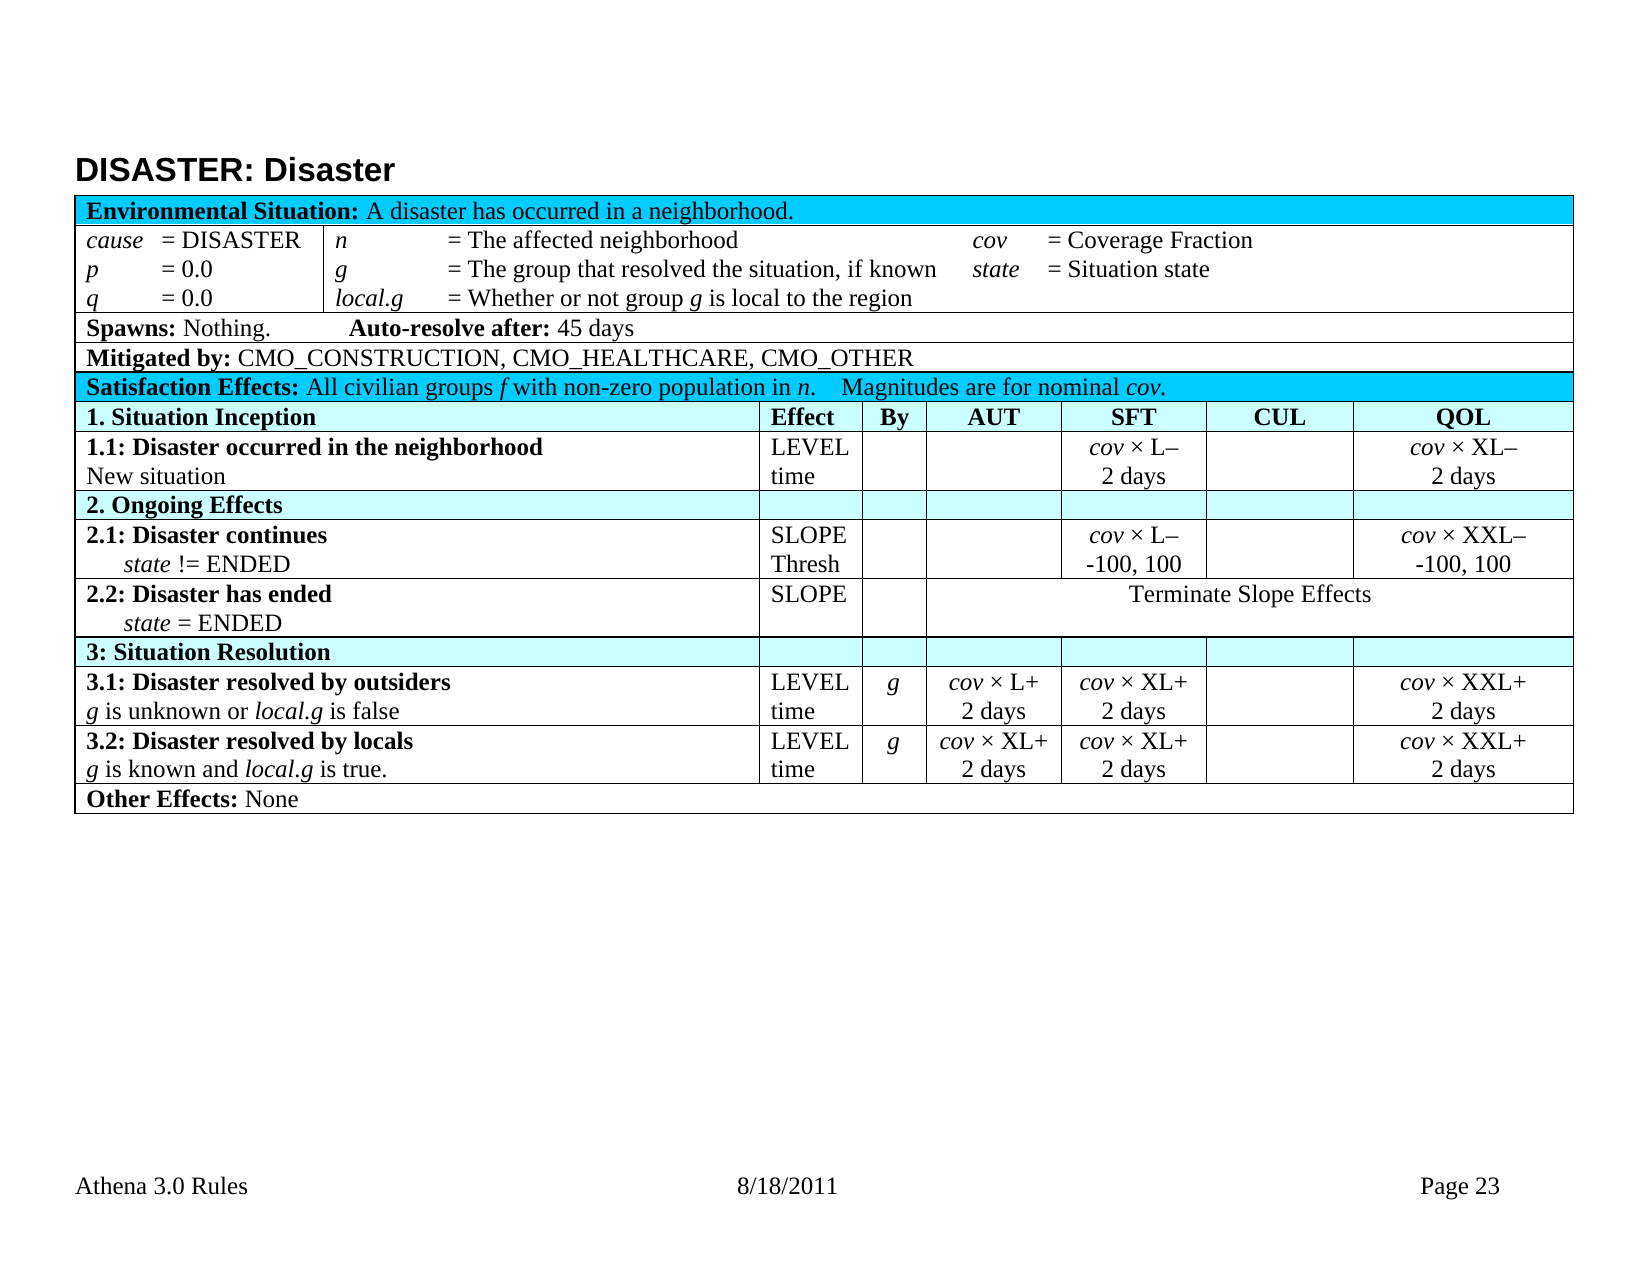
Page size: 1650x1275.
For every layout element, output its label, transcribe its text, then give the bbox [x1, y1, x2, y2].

table_cell SLOPE Thresh [760, 520, 862, 578]
table_cell 1. Situation Inception [76, 402, 759, 431]
table_cell [1062, 491, 1206, 519]
table_cell [1207, 667, 1353, 725]
table_cell 2. Ongoing Effects [76, 491, 759, 519]
table_cell Other Effects: None [76, 784, 1573, 813]
table_cell cov × XXL+ 2 days [1354, 726, 1573, 783]
table_cell [1354, 491, 1573, 519]
table_cell 3: Situation Resolution [76, 638, 759, 666]
table_cell LEVEL time [760, 432, 862, 489]
table_cell [927, 638, 1061, 666]
table_cell CUL [1207, 402, 1353, 431]
table_cell g [863, 667, 926, 725]
table_cell [927, 520, 1061, 578]
table_cell Terminate Slope Effects [927, 579, 1573, 636]
table_cell 2.2: Disaster has ended state = ENDED [76, 579, 759, 636]
table_cell [760, 491, 862, 519]
table_cell [1354, 638, 1573, 666]
table_cell [863, 579, 926, 636]
table_cell [1207, 638, 1353, 666]
table_cell [863, 491, 926, 519]
table_cell [863, 638, 926, 666]
table_cell 3.2: Disaster resolved by locals g is known and local.g is true. [76, 726, 759, 783]
table_cell [863, 520, 926, 578]
table_cell [927, 432, 1061, 489]
table_cell [1207, 520, 1353, 578]
table_cell [863, 432, 926, 489]
table_cell cov × L– -100, 100 [1062, 520, 1206, 578]
table_cell cov × XL+ 2 days [1062, 726, 1206, 783]
table_cell AUT [927, 402, 1061, 431]
table_cell QOL [1354, 402, 1573, 431]
table_cell cause = DISASTER p = 0.0 q = 0.0 [76, 226, 323, 312]
table_cell 3.1: Disaster resolved by outsiders g is unknown or local.g is false [76, 667, 759, 725]
table_cell [927, 491, 1061, 519]
text DISASTER: Disaster [75, 150, 1575, 188]
table_cell [1062, 638, 1206, 666]
table_cell LEVEL time [760, 667, 862, 725]
table_cell [1207, 491, 1353, 519]
table_cell 1.1: Disaster occurred in the neighborhood New situation [76, 432, 759, 489]
table_cell LEVEL time [760, 726, 862, 783]
table_cell [1207, 432, 1353, 489]
table_cell cov × XXL+ 2 days [1354, 667, 1573, 725]
table_cell Satisfaction Effects: All civilian groups f with non-zero population in n. Magnitudes are for nominal cov. [76, 373, 1573, 401]
table_cell Spawns: Nothing. Auto-resolve after: 45 days [76, 313, 1573, 342]
table_cell Mitigated by: CMO_CONSTRUCTION, CMO_HEALTHCARE, CMO_OTHER [76, 343, 1573, 371]
table_cell cov × XL– 2 days [1354, 432, 1573, 489]
table_cell cov × XL+ 2 days [1062, 667, 1206, 725]
table_cell SFT [1062, 402, 1206, 431]
table_cell SLOPE [760, 579, 862, 636]
table_cell By [863, 402, 926, 431]
table_cell [1207, 726, 1353, 783]
table_cell cov × L– 2 days [1062, 432, 1206, 489]
table_cell n = The affected neighborhood cov = Coverage Fraction g = The group that resolved the situation, if known state = Situation state local.g = Whether or not group g is local to the region [324, 226, 1573, 312]
table_cell cov × L+ 2 days [927, 667, 1061, 725]
table_cell cov × XXL– -100, 100 [1354, 520, 1573, 578]
table_header Environmental Situation: A disaster has occurred in a neighborhood. [76, 196, 1573, 224]
table_cell g [863, 726, 926, 783]
table_cell cov × XL+ 2 days [927, 726, 1061, 783]
table_cell [760, 638, 862, 666]
table_cell 2.1: Disaster continues state != ENDED [76, 520, 759, 578]
table_cell Effect [760, 402, 862, 431]
